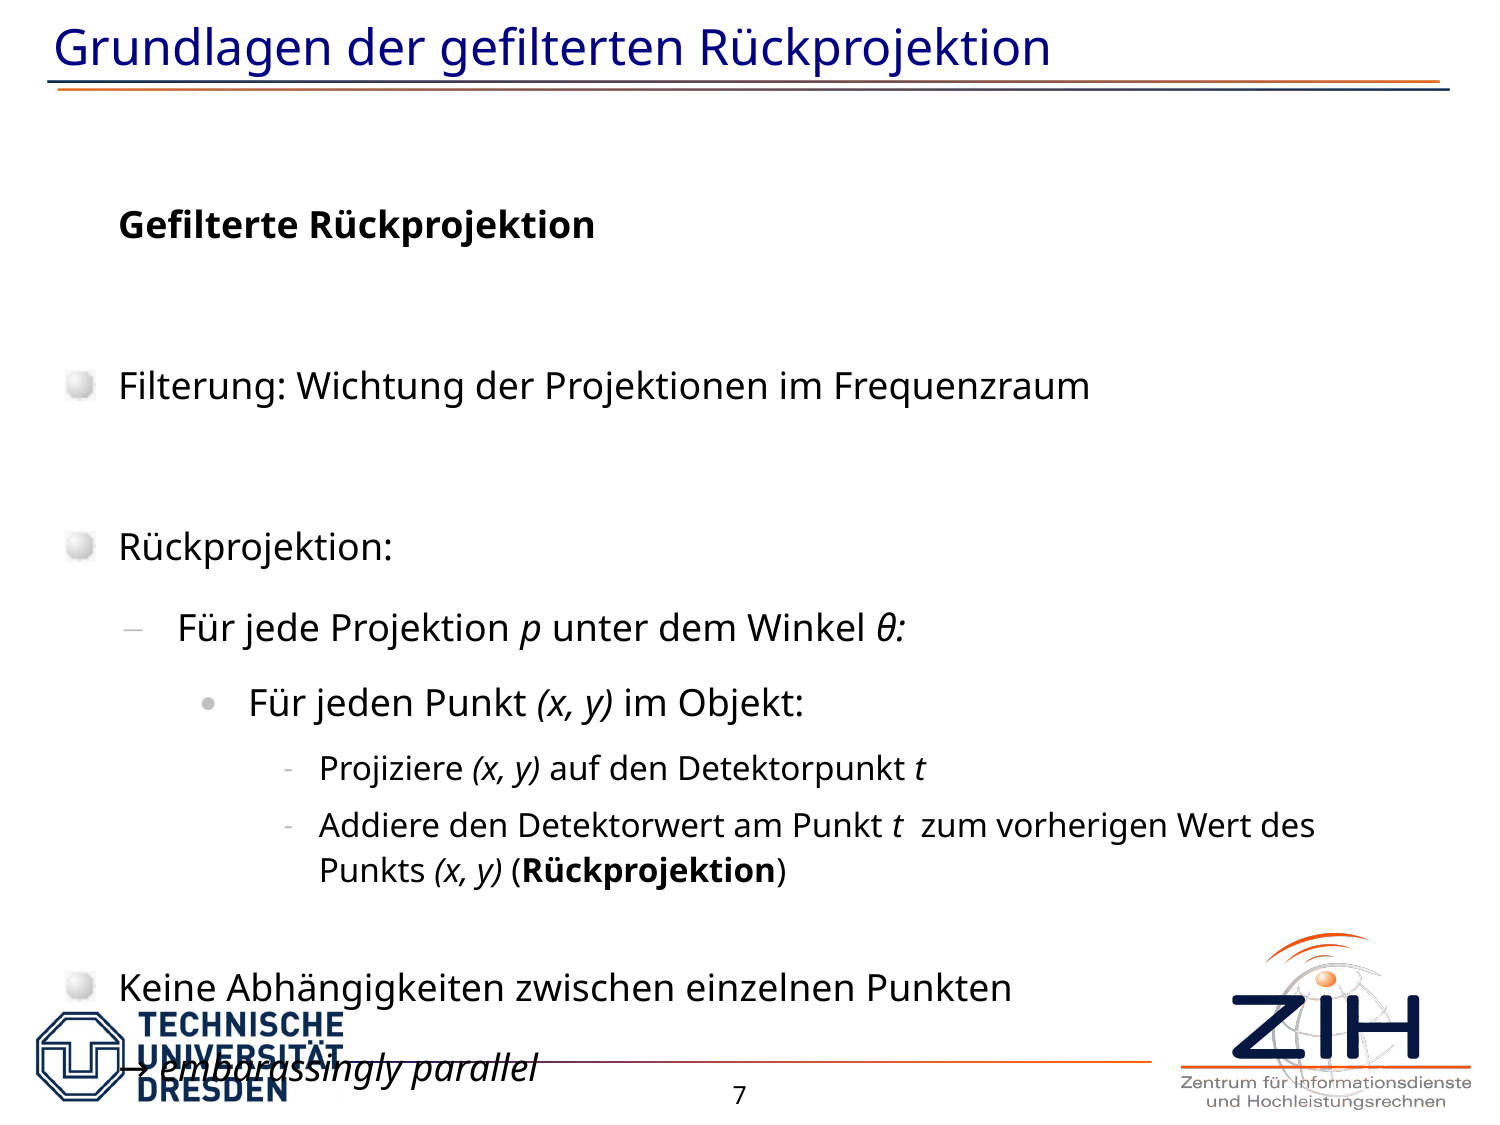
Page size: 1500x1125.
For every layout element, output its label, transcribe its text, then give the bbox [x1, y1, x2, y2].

title Grundlagen der gefilterten Rückprojektion [53, 12, 1453, 81]
picture [65, 971, 96, 1002]
picture [35, 1011, 343, 1102]
picture [47, 80, 1450, 91]
picture [1181, 933, 1471, 1110]
list Gefilterte Rückprojektion Filterung: Wichtung der Projektionen im Frequenzraum Rückprojektion: Für jede Projektion p unter dem Winkel θ: Für jeden Punkt (x, y) im Objekt: Projiziere (x, y) auf den Detektorpunkt t Addiere den Detektorwert am Punkt t zum vorherigen Wert des Punkts (x, y) (Rückprojektion) Keine Abhängigkeiten zwischen einzelnen Punkten → embarassingly parallel [29, 118, 1418, 913]
